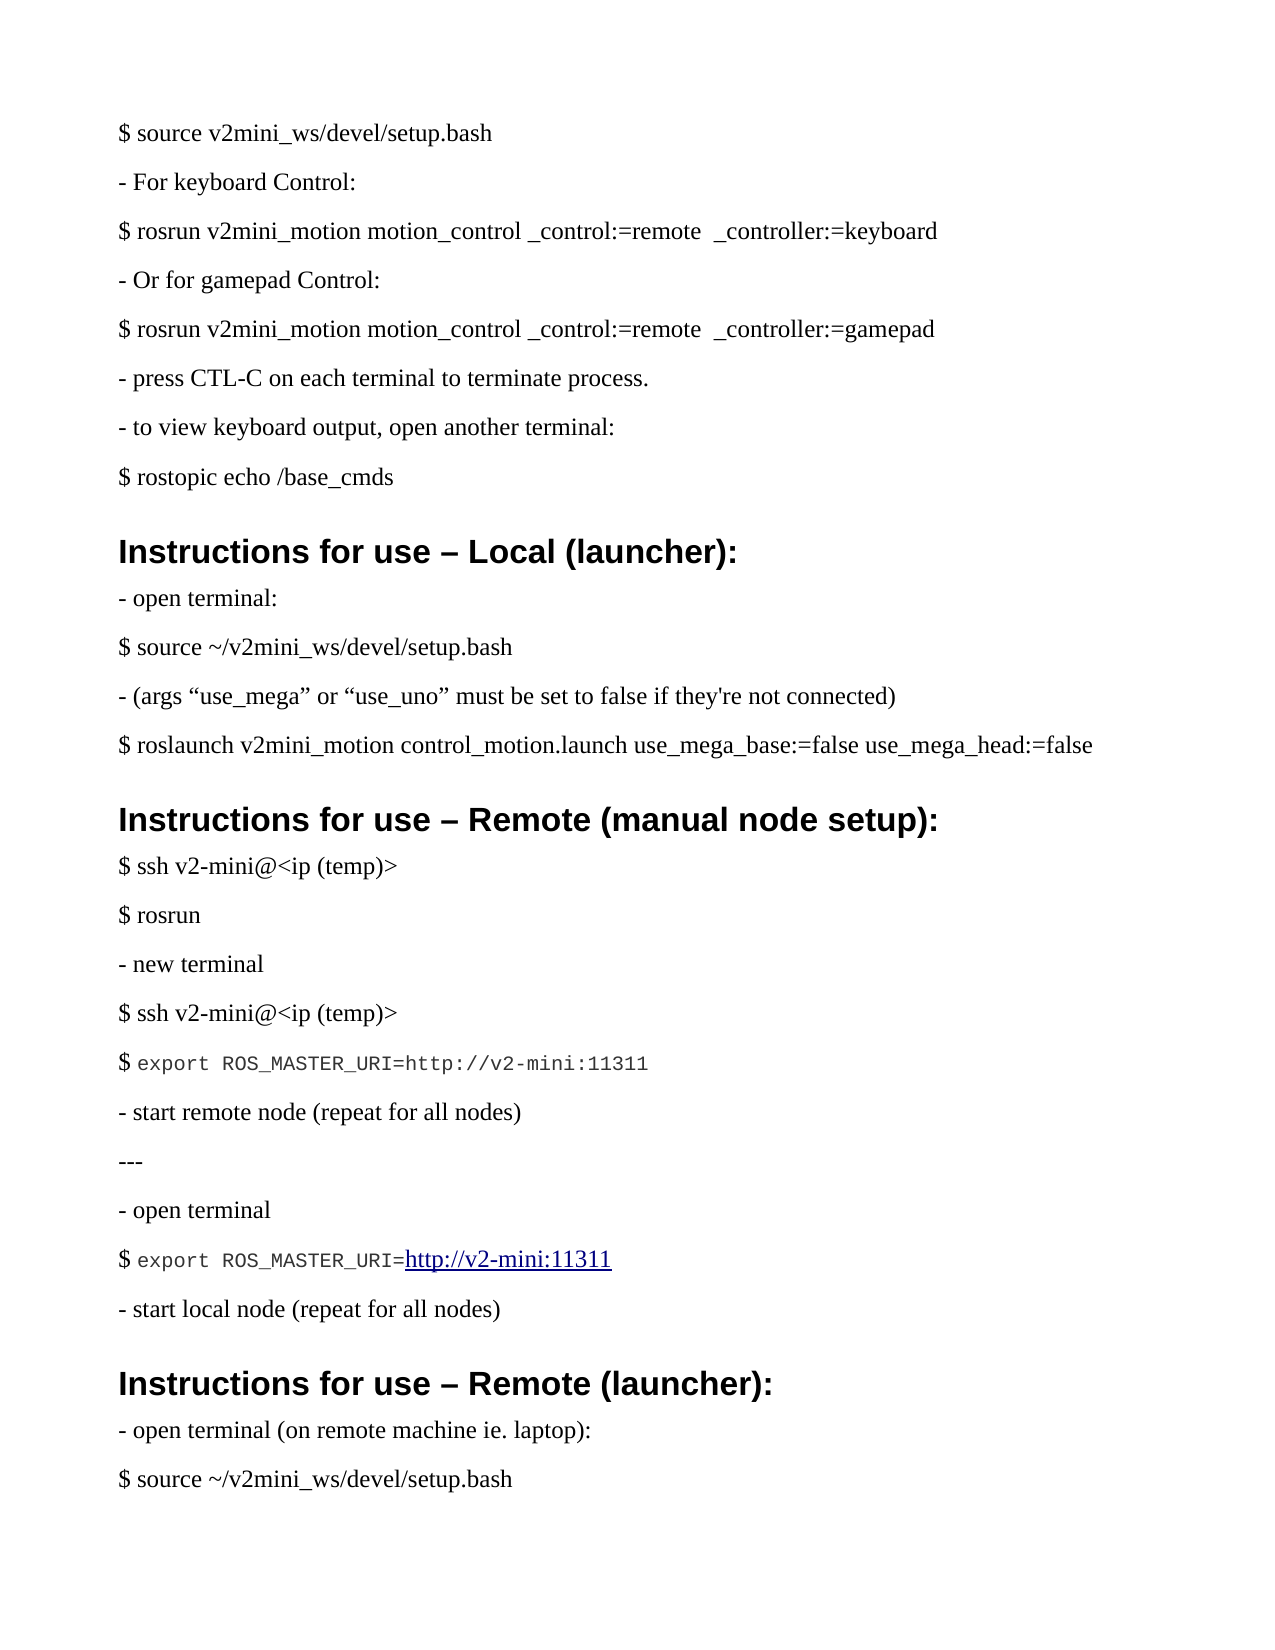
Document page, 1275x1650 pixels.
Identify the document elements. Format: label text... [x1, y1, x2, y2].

text - to view keyboard output, open another terminal: [118, 412, 1157, 441]
text $ ssh v2-mini@<ip (temp)> [118, 998, 1157, 1027]
text - press CTL-C on each terminal to terminate process. [118, 363, 1157, 392]
subtitle Instructions for use – Remote (manual node setup): [118, 800, 1157, 838]
text - (args “use_mega” or “use_uno” must be set to false if they're not connected) [118, 681, 1157, 709]
text $ export ROS_MASTER_URI=http://v2-mini:11311 [118, 1047, 1157, 1077]
subtitle Instructions for use – Remote (launcher): [118, 1364, 1157, 1403]
text - open terminal: [118, 583, 1157, 611]
text $ source ~/v2mini_ws/devel/setup.bash [118, 632, 1157, 660]
text - start local node (repeat for all nodes) [118, 1294, 1157, 1323]
text - new terminal [118, 949, 1157, 978]
subtitle Instructions for use – Local (launcher): [118, 531, 1157, 570]
text $ export ROS_MASTER_URI=http://v2-mini:11311 [118, 1244, 1157, 1274]
text $ source ~/v2mini_ws/devel/setup.bash [118, 1464, 1157, 1493]
text - open terminal (on remote machine ie. laptop): [118, 1415, 1157, 1444]
text $ ssh v2-mini@<ip (temp)> [118, 851, 1157, 879]
text $ roslaunch v2mini_motion control_motion.launch use_mega_base:=false use_mega_head:=false [118, 730, 1157, 758]
text $ rosrun v2mini_motion motion_control _control:=remote _controller:=gamepad [118, 314, 1157, 343]
text - start remote node (repeat for all nodes) [118, 1097, 1157, 1126]
text $ rosrun v2mini_motion motion_control _control:=remote _controller:=keyboard [118, 216, 1157, 245]
text $ rostopic echo /base_cmds [118, 462, 1157, 490]
text --- [118, 1146, 1157, 1175]
text - Or for gamepad Control: [118, 265, 1157, 294]
text $ rosrun [118, 900, 1157, 929]
text $ source v2mini_ws/devel/setup.bash [118, 118, 1157, 147]
text - open terminal [118, 1195, 1157, 1224]
text - For keyboard Control: [118, 167, 1157, 196]
